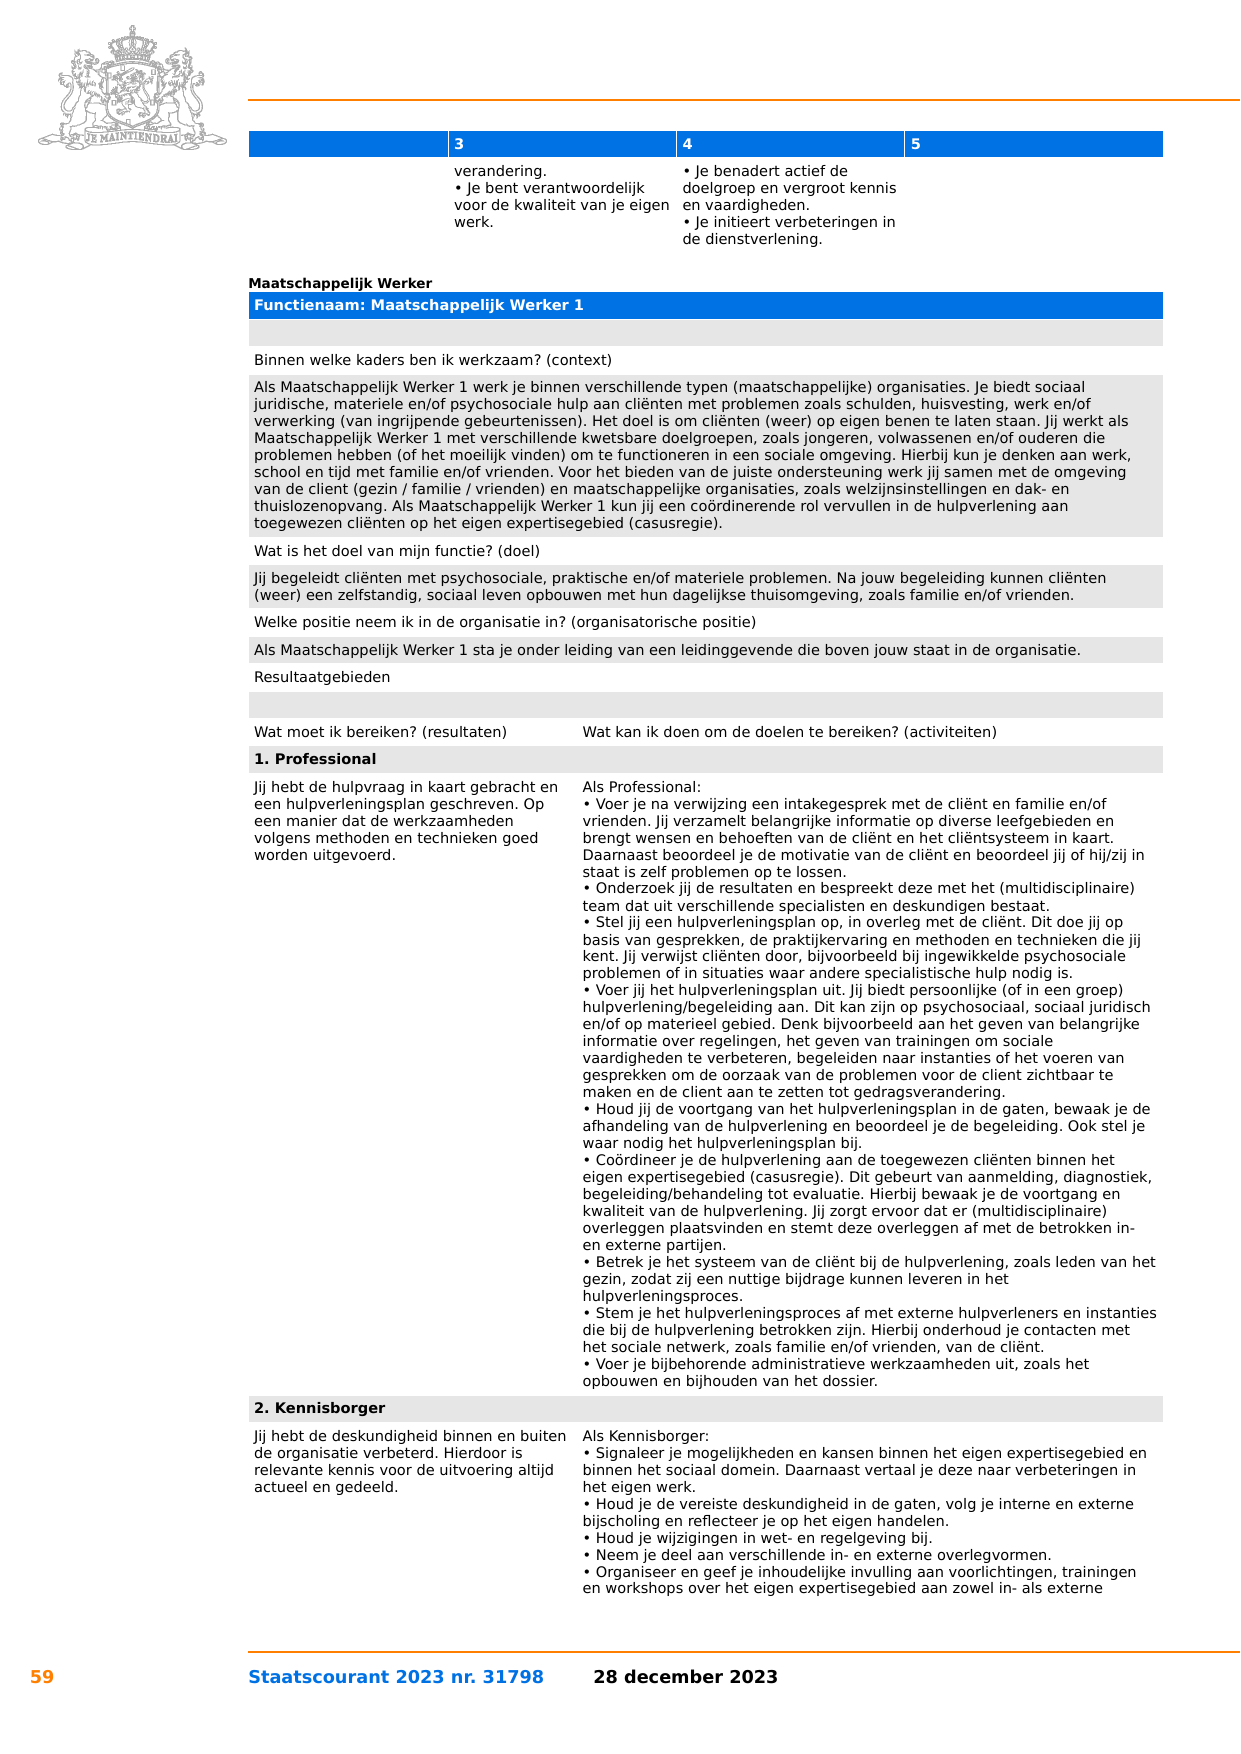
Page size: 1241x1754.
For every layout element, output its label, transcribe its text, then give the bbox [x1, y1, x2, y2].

table_cell Wat kan ik doen om de doelen te bereiken? (activiteiten) [577, 719, 1163, 745]
table_header [249, 131, 448, 157]
table_cell Functienaam: Maatschappelijk Werker 1 [249, 292, 1163, 319]
picture [38, 25, 227, 150]
table_cell Wat moet ik bereiken? (resultaten) [249, 719, 576, 745]
table_cell Wat is het doel van mijn functie? (doel) [249, 538, 1163, 564]
table_cell Jij begeleidt cliënten met psychosociale, praktische en/of materiele problemen. Na jouw begeleiding kunnen cliënten (weer) een zelfstandig, sociaal leven opbouwen met hun dagelijkse thuisomgeving, zoals familie en/of vrienden. [249, 565, 1163, 608]
table_cell [905, 158, 1163, 253]
table_cell Jij hebt de hulpvraag in kaart gebracht en een hulpverleningsplan geschreven. Op een manier dat de werkzaamheden volgens methoden en technieken goed worden uitgevoerd. [249, 774, 576, 1394]
table_cell Als Kennisborger: • Signaleer je mogelijkheden en kansen binnen het eigen expertisegebied en binnen het sociaal domein. Daarnaast vertaal je deze naar verbeteringen in het eigen werk. • Houd je de vereiste deskundigheid in de gaten, volg je interne en externe bijscholing en reflecteer je op het eigen handelen. • Houd je wijzigingen in wet- en regelgeving bij. • Neem je deel aan verschillende in- en externe overlegvormen. • Organiseer en geef je inhoudelijke invulling aan voorlichtingen, trainingen en workshops over het eigen expertisegebied aan zowel in- als externe [577, 1423, 1163, 1602]
table_header 5 [905, 131, 1163, 157]
table_cell 2. Kennisborger [249, 1396, 1163, 1422]
table_cell Als Professional: • Voer je na verwijzing een intakegesprek met de cliënt en familie en/of vrienden. Jij verzamelt belangrijke informatie op diverse leefgebieden en brengt wensen en behoeften van de cliënt en het cliëntsysteem in kaart. Daarnaast beoordeel je de motivatie van de cliënt en beoordeel jij of hij/zij in staat is zelf problemen op te lossen. • Onderzoek jij de resultaten en bespreekt deze met het (multidisciplinaire) team dat uit verschillende specialisten en deskundigen bestaat. • Stel jij een hulpverleningsplan op, in overleg met de cliënt. Dit doe jij op basis van gesprekken, de praktijkervaring en methoden en technieken die jij kent. Jij verwijst cliënten door, bijvoorbeeld bij ingewikkelde psychosociale problemen of in situaties waar andere specialistische hulp nodig is. • Voer jij het hulpverleningsplan uit. Jij biedt persoonlijke (of in een groep) hulpverlening/begeleiding aan. Dit kan zijn op psychosociaal, sociaal juridisch en/of op materieel gebied. Denk bijvoorbeeld aan het geven van belangrijke informatie over regelingen, het geven van trainingen om sociale vaardigheden te verbeteren, begeleiden naar instanties of het voeren van gesprekken om de oorzaak van de problemen voor de client zichtbaar te maken en de client aan te zetten tot gedragsverandering. • Houd jij de voortgang van het hulpverleningsplan in de gaten, bewaak je de afhandeling van de hulpverlening en beoordeel je de begeleiding. Ook stel je waar nodig het hulpverleningsplan bij. • Coördineer je de hulpverlening aan de toegewezen cliënten binnen het eigen expertisegebied (casusregie). Dit gebeurt van aanmelding, diagnostiek, begeleiding/behandeling tot evaluatie. Hierbij bewaak je de voortgang en kwaliteit van de hulpverlening. Jij zorgt ervoor dat er (multidisciplinaire) overleggen plaatsvinden en stemt deze overleggen af met de betrokken in- en externe partijen. • Betrek je het systeem van de cliënt bij de hulpverlening, zoals leden van het gezin, zodat zij een nuttige bijdrage kunnen leveren in het hulpverleningsproces. • Stem je het hulpverleningsproces af met externe hulpverleners en instanties die bij de hulpverlening betrokken zijn. Hierbij onderhoud je contacten met het sociale netwerk, zoals familie en/of vrienden, van de cliënt. • Voer je bijbehorende administratieve werkzaamheden uit, zoals het opbouwen en bijhouden van het dossier. [577, 774, 1163, 1394]
table_cell [249, 320, 1163, 346]
table_header Maatschappelijk Werker [248, 276, 1163, 291]
table_header 3 [449, 131, 676, 157]
table_cell Binnen welke kaders ben ik werkzaam? (context) [249, 347, 1163, 373]
table_header 4 [677, 131, 904, 157]
table_cell Resultaatgebieden [249, 664, 1163, 691]
table_cell 1. Professional [249, 746, 1163, 773]
table_cell Jij hebt de deskundigheid binnen en buiten de organisatie verbeterd. Hierdoor is relevante kennis voor de uitvoering altijd actueel en gedeeld. [249, 1423, 576, 1602]
table_cell [249, 692, 1163, 718]
table_cell verandering. • Je bent verantwoordelijk voor de kwaliteit van je eigen werk. [449, 158, 676, 253]
table_cell [249, 158, 448, 253]
table_cell Welke positie neem ik in de organisatie in? (organisatorische positie) [249, 610, 1163, 636]
table_cell Als Maatschappelijk Werker 1 werk je binnen verschillende typen (maatschappelijke) organisaties. Je biedt sociaal juridische, materiele en/of psychosociale hulp aan cliënten met problemen zoals schulden, huisvesting, werk en/of verwerking (van ingrijpende gebeurtenissen). Het doel is om cliënten (weer) op eigen benen te laten staan. Jij werkt als Maatschappelijk Werker 1 met verschillende kwetsbare doelgroepen, zoals jongeren, volwassenen en/of ouderen die problemen hebben (of het moeilijk vinden) om te functioneren in een sociale omgeving. Hierbij kun je denken aan werk, school en tijd met familie en/of vrienden. Voor het bieden van de juiste ondersteuning werk jij samen met de omgeving van de client (gezin / familie / vrienden) en maatschappelijke organisaties, zoals welzijnsinstellingen en dak- en thuislozenopvang. Als Maatschappelijk Werker 1 kun jij een coördinerende rol vervullen in de hulpverlening aan toegewezen cliënten op het eigen expertisegebied (casusregie). [249, 375, 1163, 537]
table_cell Als Maatschappelijk Werker 1 sta je onder leiding van een leidinggevende die boven jouw staat in de organisatie. [249, 637, 1163, 663]
table_cell • Je benadert actief de doelgroep en vergroot kennis en vaardigheden. • Je initieert verbeteringen in de dienstverlening. [677, 158, 904, 253]
